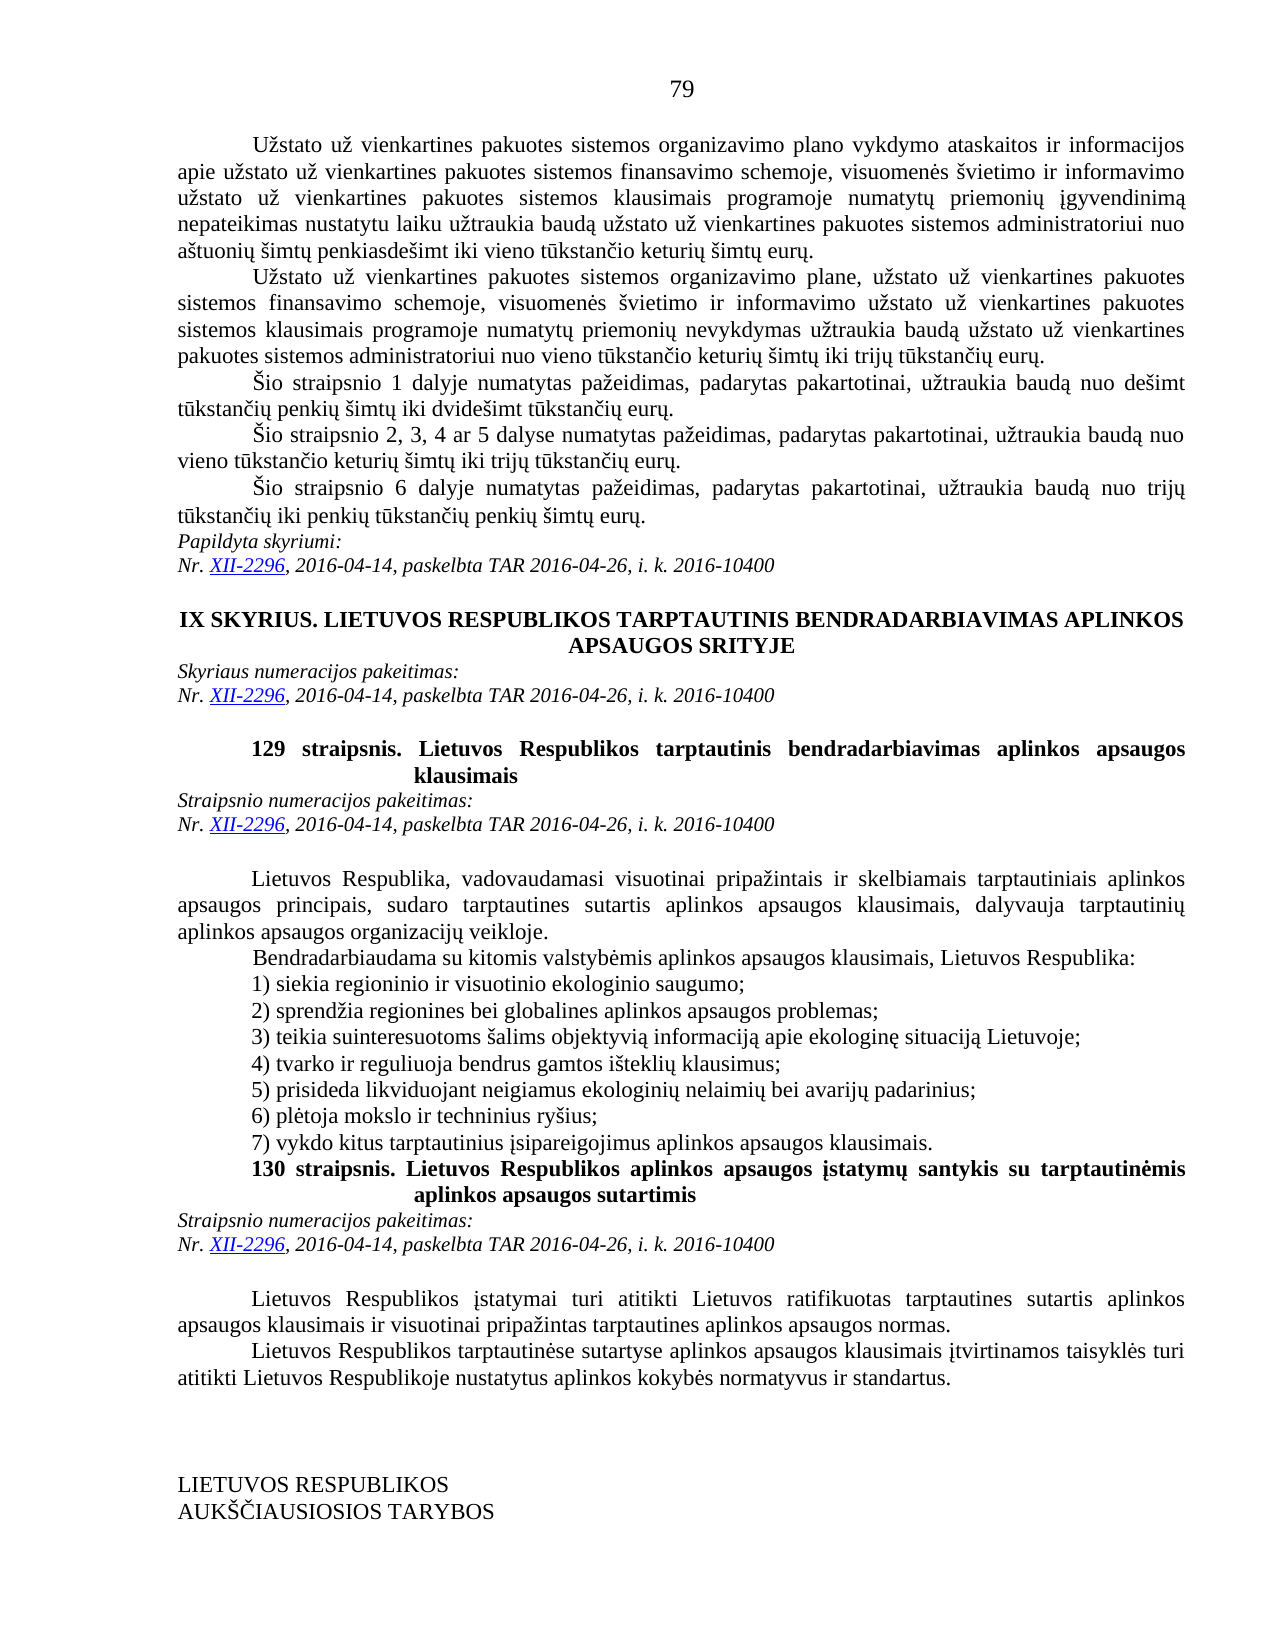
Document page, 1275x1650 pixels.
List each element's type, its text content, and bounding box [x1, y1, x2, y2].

text 129 straipsnis. Lietuvos Respublikos tarptautinis bendradarbiavimas aplinkos apsaugos klausimais [251, 736, 1186, 788]
text Šio straipsnio 1 dalyje numatytas pažeidimas, padarytas pakartotinai, užtraukia baudą nuo dešimt tūkstančių penkių šimtų iki dvidešimt tūkstančių eurų. [177, 368, 1186, 421]
text 1) siekia regioninio ir visuotinio ekologinio saugumo; [177, 971, 1186, 997]
text LIETUVOS RESPUBLIKOS [177, 1471, 1186, 1498]
text IX SKYRIUS. LIETUVOS RESPUBLIKOS TARPTAUTINIS BENDRADARBIAVIMAS APLINKOS APSAUGOS SRITYJE [177, 606, 1186, 659]
text 7) vykdo kitus tarptautinius įsipareigojimus aplinkos apsaugos klausimais. [177, 1129, 1186, 1155]
text Papildyta skyriumi: [177, 529, 1186, 553]
text Bendradarbiaudama su kitomis valstybėmis aplinkos apsaugos klausimais, Lietuvos Respublika: [177, 944, 1186, 971]
text 3) teikia suinteresuotoms šalims objektyvią informaciją apie ekologinę situaciją Lietuvoje; [177, 1023, 1186, 1049]
text Straipsnio numeracijos pakeitimas: [177, 788, 1186, 812]
text Lietuvos Respublika, vadovaudamasi visuotinai pripažintais ir skelbiamais tarptautiniais aplinkos apsaugos principais, sudaro tarptautines sutartis aplinkos apsaugos klausimais, dalyvauja tarptautinių aplinkos apsaugos organizacijų veikloje. [177, 865, 1186, 944]
text Lietuvos Respublikos tarptautinėse sutartyse aplinkos apsaugos klausimais įtvirtinamos taisyklės turi atitikti Lietuvos Respublikoje nustatytus aplinkos kokybės normatyvus ir standartus. [177, 1337, 1186, 1390]
text Šio straipsnio 2, 3, 4 ar 5 dalyse numatytas pažeidimas, padarytas pakartotinai, užtraukia baudą nuo vieno tūkstančio keturių šimtų iki trijų tūkstančių eurų. [177, 421, 1186, 474]
text AUKŠČIAUSIOSIOS TARYBOS [177, 1498, 1186, 1524]
text Užstato už vienkartines pakuotes sistemos organizavimo plano vykdymo ataskaitos ir informacijos apie užstato už vienkartines pakuotes sistemos finansavimo schemoje, visuomenės švietimo ir informavimo užstato už vienkartines pakuotes sistemos klausimais programoje numatytų priemonių įgyvendinimą nepateikimas nustatytu laiku užtraukia baudą užstato už vienkartines pakuotes sistemos administratoriui nuo aštuonių šimtų penkiasdešimt iki vieno tūkstančio keturių šimtų eurų. [177, 131, 1186, 263]
text Nr. XII-2296, 2016-04-14, paskelbta TAR 2016-04-26, i. k. 2016-10400 [177, 812, 1186, 836]
text Šio straipsnio 6 dalyje numatytas pažeidimas, padarytas pakartotinai, užtraukia baudą nuo trijų tūkstančių iki penkių tūkstančių penkių šimtų eurų. [177, 474, 1186, 529]
text Nr. XII-2296, 2016-04-14, paskelbta TAR 2016-04-26, i. k. 2016-10400 [177, 683, 1186, 707]
text Lietuvos Respublikos įstatymai turi atitikti Lietuvos ratifikuotas tarptautines sutartis aplinkos apsaugos klausimais ir visuotinai pripažintas tarptautines aplinkos apsaugos normas. [177, 1284, 1186, 1337]
text 130 straipsnis. Lietuvos Respublikos aplinkos apsaugos įstatymų santykis su tarptautinėmis aplinkos apsaugos sutartimis [251, 1155, 1186, 1208]
text 4) tvarko ir reguliuoja bendrus gamtos išteklių klausimus; [177, 1049, 1186, 1076]
text Nr. XII-2296, 2016-04-14, paskelbta TAR 2016-04-26, i. k. 2016-10400 [177, 553, 1186, 577]
text Užstato už vienkartines pakuotes sistemos organizavimo plane, užstato už vienkartines pakuotes sistemos finansavimo schemoje, visuomenės švietimo ir informavimo užstato už vienkartines pakuotes sistemos klausimais programoje numatytų priemonių nevykdymas užtraukia baudą užstato už vienkartines pakuotes sistemos administratoriui nuo vieno tūkstančio keturių šimtų iki trijų tūkstančių eurų. [177, 263, 1186, 368]
text 6) plėtoja mokslo ir techninius ryšius; [177, 1102, 1186, 1129]
text Straipsnio numeracijos pakeitimas: [177, 1208, 1186, 1232]
text 5) prisideda likviduojant neigiamus ekologinių nelaimių bei avarijų padarinius; [177, 1076, 1186, 1102]
text 2) sprendžia regionines bei globalines aplinkos apsaugos problemas; [177, 997, 1186, 1023]
text Nr. XII-2296, 2016-04-14, paskelbta TAR 2016-04-26, i. k. 2016-10400 [177, 1232, 1186, 1256]
text Skyriaus numeracijos pakeitimas: [177, 659, 1186, 683]
